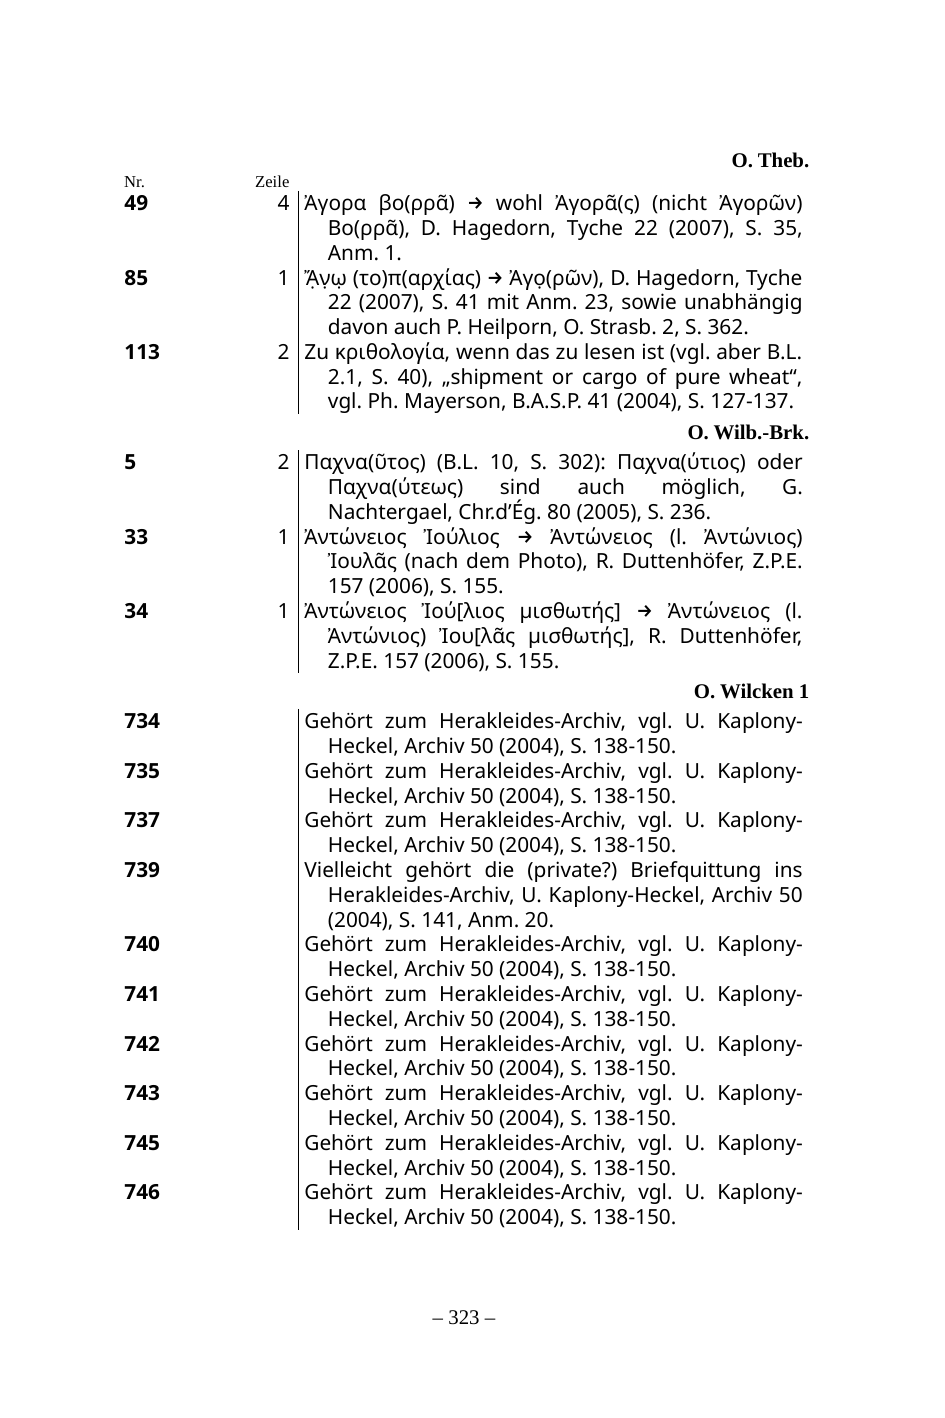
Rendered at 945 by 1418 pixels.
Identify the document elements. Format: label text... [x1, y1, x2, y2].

table_cell 745 [118, 1130, 207, 1180]
table_cell 743 [118, 1081, 207, 1130]
table_cell 737 [118, 808, 207, 858]
table_cell [207, 808, 298, 858]
table_cell 746 [118, 1180, 207, 1229]
table_cell Ἀντώνειος Ἰούλιος → Ἀντώνειος (l. Ἀντώνιος) Ἰουλᾶς (nach dem Photo), R. Duttenhöfer, Z.P.E. 157 (2006), S. 155. [299, 524, 809, 599]
table_cell Gehört zum Herakleides-Archiv, vgl. U. Kaplony-Heckel, Archiv 50 (2004), S. 138-150. [299, 808, 809, 858]
table_cell [207, 982, 298, 1031]
table_cell 1 [207, 599, 298, 673]
table_cell Gehört zum Herakleides-Archiv, vgl. U. Kaplony-Heckel, Archiv 50 (2004), S. 138-150. [299, 1180, 809, 1229]
table_cell Gehört zum Herakleides-Archiv, vgl. U. Kaplony-Heckel, Archiv 50 (2004), S. 138-150. [299, 759, 809, 808]
table_cell Gehört zum Herakleides-Archiv, vgl. U. Kaplony-Heckel, Archiv 50 (2004), S. 138-150. [299, 1081, 809, 1130]
table_cell 34 [118, 599, 207, 673]
table_header Παχνα(ῦτος) (B.L. 10, S. 302): Παχνα(ύτιος) oder Παχνα(ύτεως) sind auch möglich, G. Nachtergael, Chr.d’Ég. 80 (2005), S. 236. [299, 450, 809, 524]
table_header 5 [118, 450, 207, 524]
table_cell 85 [118, 265, 207, 339]
table_cell 2 [207, 340, 298, 414]
table_cell Gehört zum Herakleides-Archiv, vgl. U. Kaplony-Heckel, Archiv 50 (2004), S. 138-150. [299, 982, 809, 1031]
table_cell [207, 1130, 298, 1180]
table_cell Ἀγορα βο(ρρᾶ) → wohl Ἀγορᾶ(ς) (nicht Ἀγορῶν) Βο(ρρᾶ), D. Hagedorn, Tyche 22 (2007), S. 35, Anm. 1. [299, 191, 809, 265]
table_cell Zu κριθολογία, wenn das zu lesen ist (vgl. aber B.L. 2.1, S. 40), „shipment or cargo of pure wheat“, vgl. Ph. Mayerson, B.A.S.P. 41 (2004), S. 127-137. [299, 340, 809, 414]
table_header [207, 709, 298, 758]
subtitle O. Wilb.-Brk. [118, 420, 809, 444]
table_header 734 [118, 709, 207, 758]
table_cell 742 [118, 1031, 207, 1081]
table_cell 1 [207, 265, 298, 339]
table_cell [207, 759, 298, 808]
table_cell 739 [118, 858, 207, 932]
table_cell [207, 1031, 298, 1081]
table_cell 741 [118, 982, 207, 1031]
subtitle O. Wilcken 1 [118, 679, 809, 703]
table_cell 740 [118, 932, 207, 982]
table_cell 49 [118, 191, 207, 265]
table_cell 4 [207, 191, 298, 265]
table_cell Gehört zum Herakleides-Archiv, vgl. U. Kaplony-Heckel, Archiv 50 (2004), S. 138-150. [299, 1130, 809, 1180]
table_cell 1 [207, 524, 298, 599]
table_cell Gehört zum Herakleides-Archiv, vgl. U. Kaplony-Heckel, Archiv 50 (2004), S. 138-150. [299, 1031, 809, 1081]
table_cell Ἄ̣ν̣ω̣ (το)π(αρχίας) → Ἀγο̣(ρῶν), D. Hagedorn, Tyche 22 (2007), S. 41 mit Anm. 23, sowie unabhängig davon auch P. Heilporn, O. Strasb. 2, S. 362. [299, 265, 809, 339]
table_header Gehört zum Herakleides-Archiv, vgl. U. Kaplony-Heckel, Archiv 50 (2004), S. 138-150. [299, 709, 809, 758]
table_cell [207, 858, 298, 932]
table_cell Gehört zum Herakleides-Archiv, vgl. U. Kaplony-Heckel, Archiv 50 (2004), S. 138-150. [299, 932, 809, 982]
table_cell Vielleicht gehört die (private?) Briefquittung ins Herakleides-Archiv, U. Kaplony-Heckel, Archiv 50 (2004), S. 141, Anm. 20. [299, 858, 809, 932]
table_cell 735 [118, 759, 207, 808]
table_cell 113 [118, 340, 207, 414]
table_cell [207, 932, 298, 982]
table_cell 33 [118, 524, 207, 599]
table_header 2 [207, 450, 298, 524]
table_cell [207, 1180, 298, 1229]
table_cell Ἀντώνειος Ἰού[λιος μισθωτής] → Ἀντώνειος (l. Ἀντώνιος) Ἰου[λᾶς μισθωτής], R. Duttenhöfer, Z.P.E. 157 (2006), S. 155. [299, 599, 809, 673]
table_cell [207, 1081, 298, 1130]
